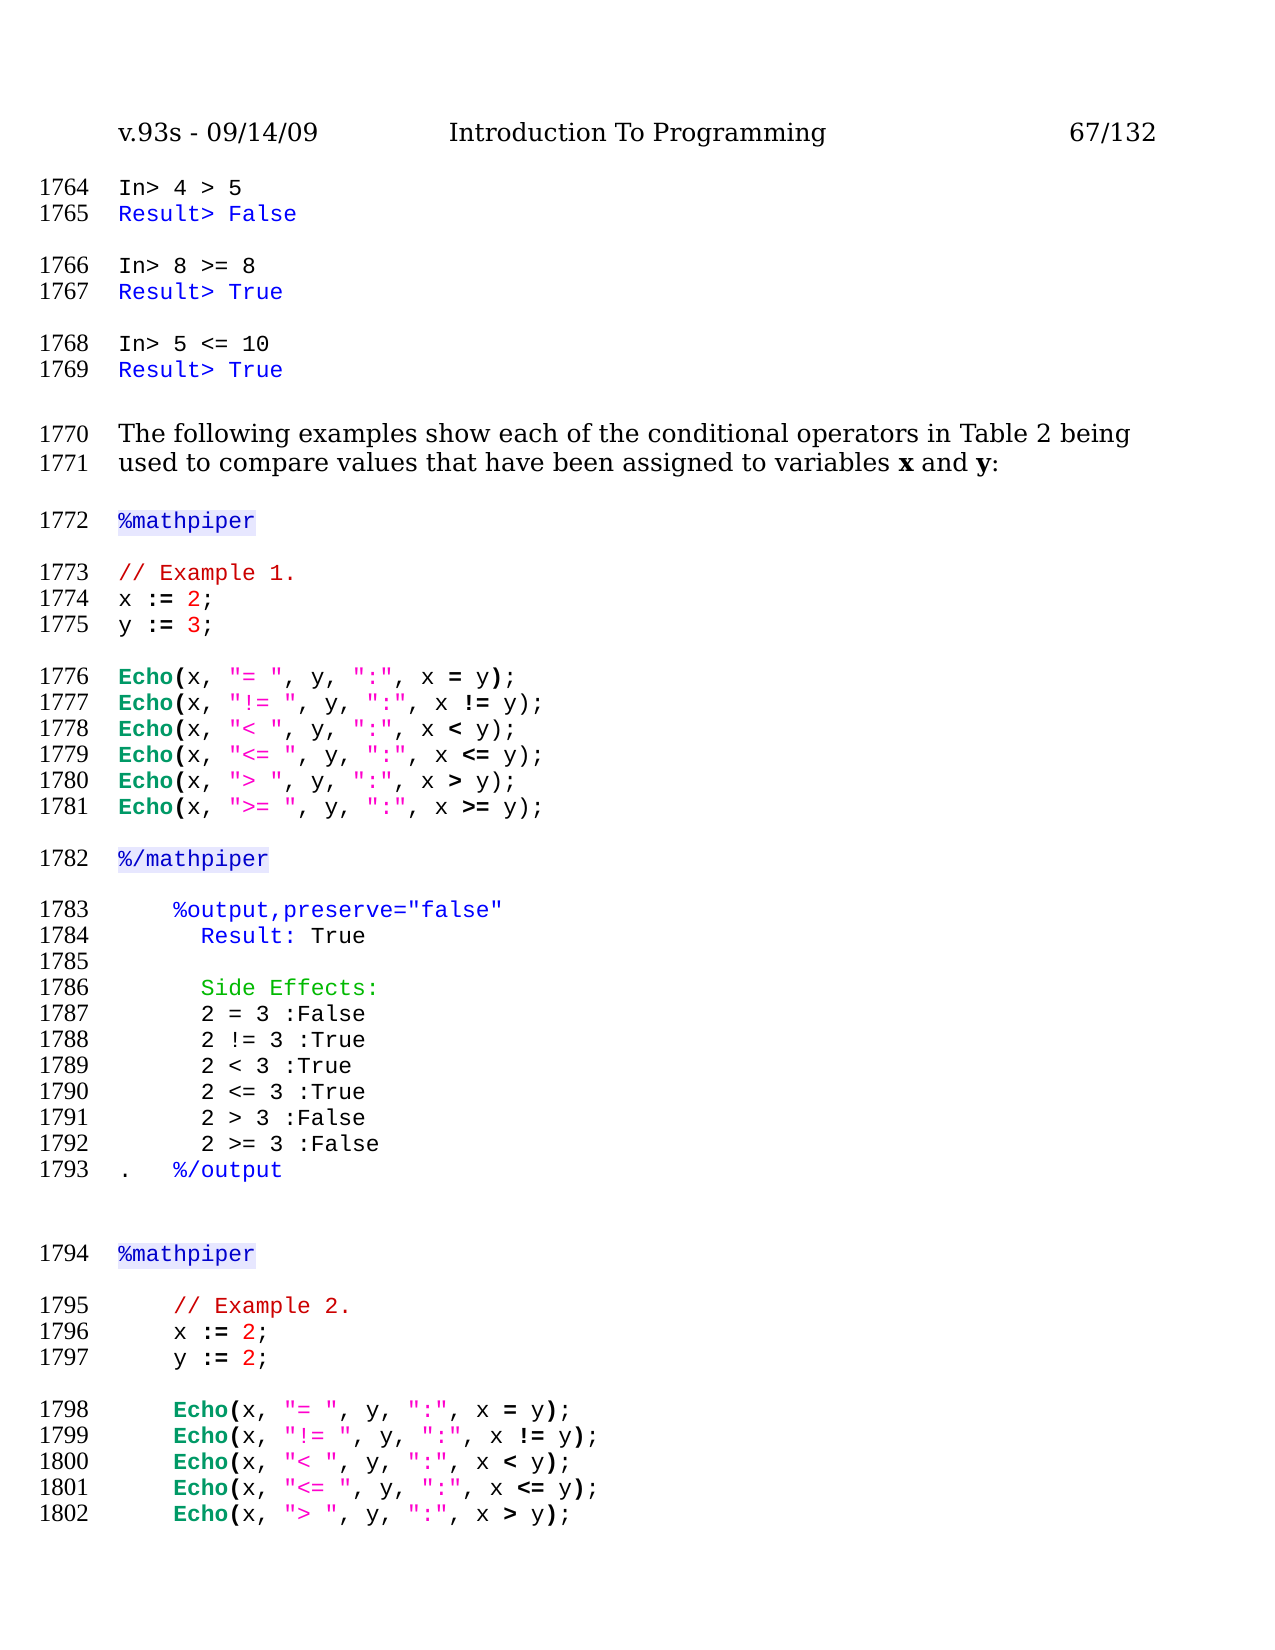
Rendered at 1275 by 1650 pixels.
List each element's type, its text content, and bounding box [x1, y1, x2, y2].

text Result: True [118, 925, 1157, 951]
text Result> True [118, 281, 1157, 306]
text 2 > 3 :False [118, 1106, 1157, 1132]
text x := 2; [118, 1321, 1157, 1346]
text 2 = 3 :False [118, 1002, 1157, 1028]
text 2 < 3 :True [118, 1054, 1157, 1080]
text y := 3; [118, 613, 1157, 639]
text %/mathpiper [118, 847, 1157, 873]
text . %/output [118, 1158, 1157, 1184]
text // Example 1. [118, 562, 1157, 587]
text %output,preserve="false" [118, 899, 1157, 925]
text Echo(x, ">= ", y, ":", x >= y); [118, 795, 1157, 821]
text Echo(x, "< ", y, ":", x < y); [118, 717, 1157, 743]
text In> 5 <= 10 [118, 332, 1157, 358]
text Echo(x, "> ", y, ":", x > y); [118, 769, 1157, 795]
text %mathpiper [118, 1243, 1157, 1269]
text Echo(x, "<= ", y, ":", x <= y); [118, 743, 1157, 769]
text In> 4 > 5 [118, 177, 1157, 203]
text Result> False [118, 203, 1157, 229]
text 2 >= 3 :False [118, 1132, 1157, 1158]
text x := 2; [118, 587, 1157, 613]
text %mathpiper [118, 510, 1157, 536]
text Echo(x, "> ", y, ":", x > y); [118, 1502, 1157, 1528]
text Echo(x, "< ", y, ":", x < y); [118, 1450, 1157, 1476]
text Echo(x, "<= ", y, ":", x <= y); [118, 1476, 1157, 1502]
text Echo(x, "!= ", y, ":", x != y); [118, 691, 1157, 717]
text 2 <= 3 :True [118, 1080, 1157, 1106]
text Result> True [118, 358, 1157, 384]
text Echo(x, "= ", y, ":", x = y); [118, 1398, 1157, 1424]
text Side Effects: [118, 977, 1157, 1002]
text 2 != 3 :True [118, 1028, 1157, 1054]
text // Example 2. [118, 1294, 1157, 1321]
text Echo(x, "!= ", y, ":", x != y); [118, 1424, 1157, 1450]
text Echo(x, "= ", y, ":", x = y); [118, 665, 1157, 691]
text y := 2; [118, 1346, 1157, 1372]
text In> 8 >= 8 [118, 254, 1157, 281]
text The following examples show each of the conditional operators in Table 2 being used to compare values that have been assigned to variables x and y: [118, 419, 1157, 478]
